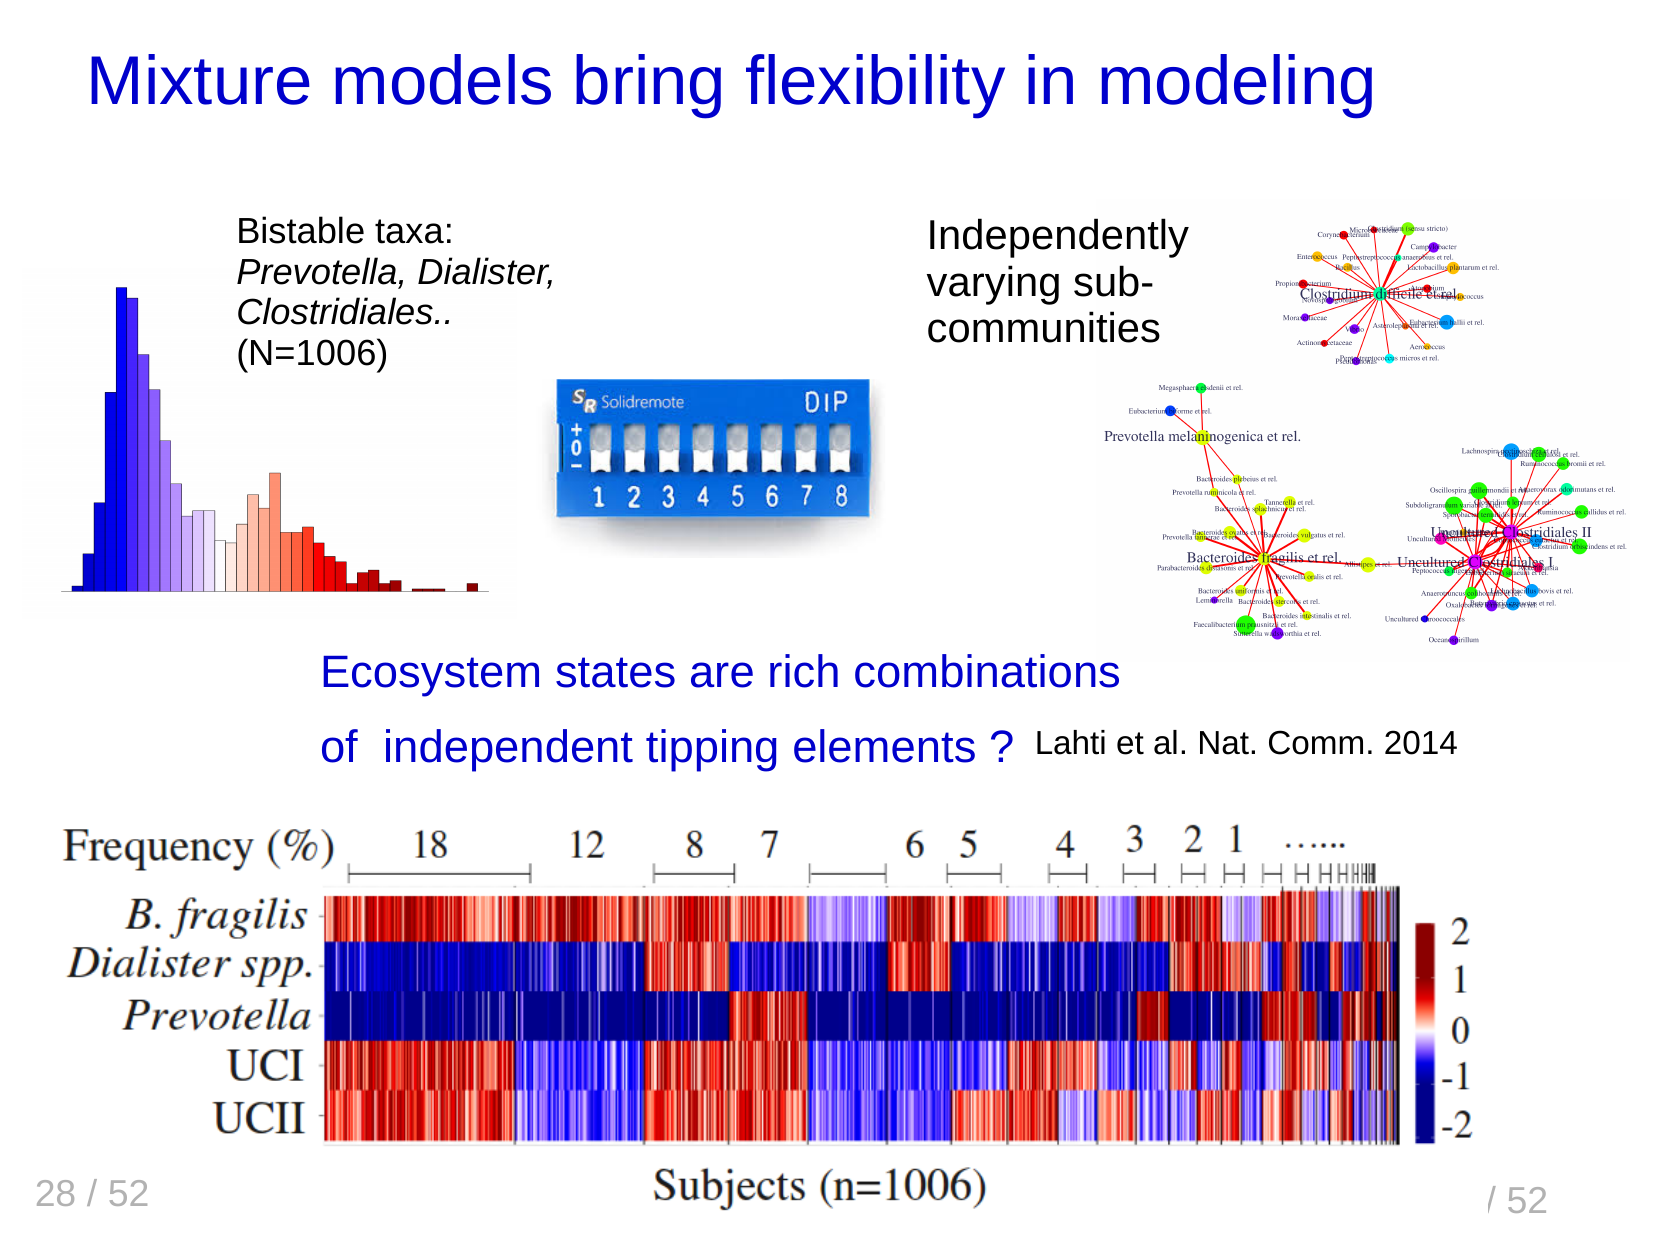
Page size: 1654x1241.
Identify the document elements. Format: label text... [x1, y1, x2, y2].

text_box <number> / 52 [1418, 1172, 1654, 1229]
picture [22, 811, 1488, 1223]
picture [1096, 199, 1630, 662]
text_box Independently varying sub-communities [926, 211, 1265, 359]
text_box Bistable taxa: Prevotella, Dialister, Clostridiales.. (N=1006) [236, 210, 562, 406]
picture [533, 370, 892, 558]
list Ecosystem states are rich combinations of independent tipping elements ? [264, 646, 1245, 774]
list Mixture models bring flexibility in modeling [86, 42, 1453, 185]
text_box <number> / 52 [20, 1165, 315, 1226]
picture [22, 267, 517, 619]
text_box Lahti et al. Nat. Comm. 2014 [1034, 724, 1530, 777]
